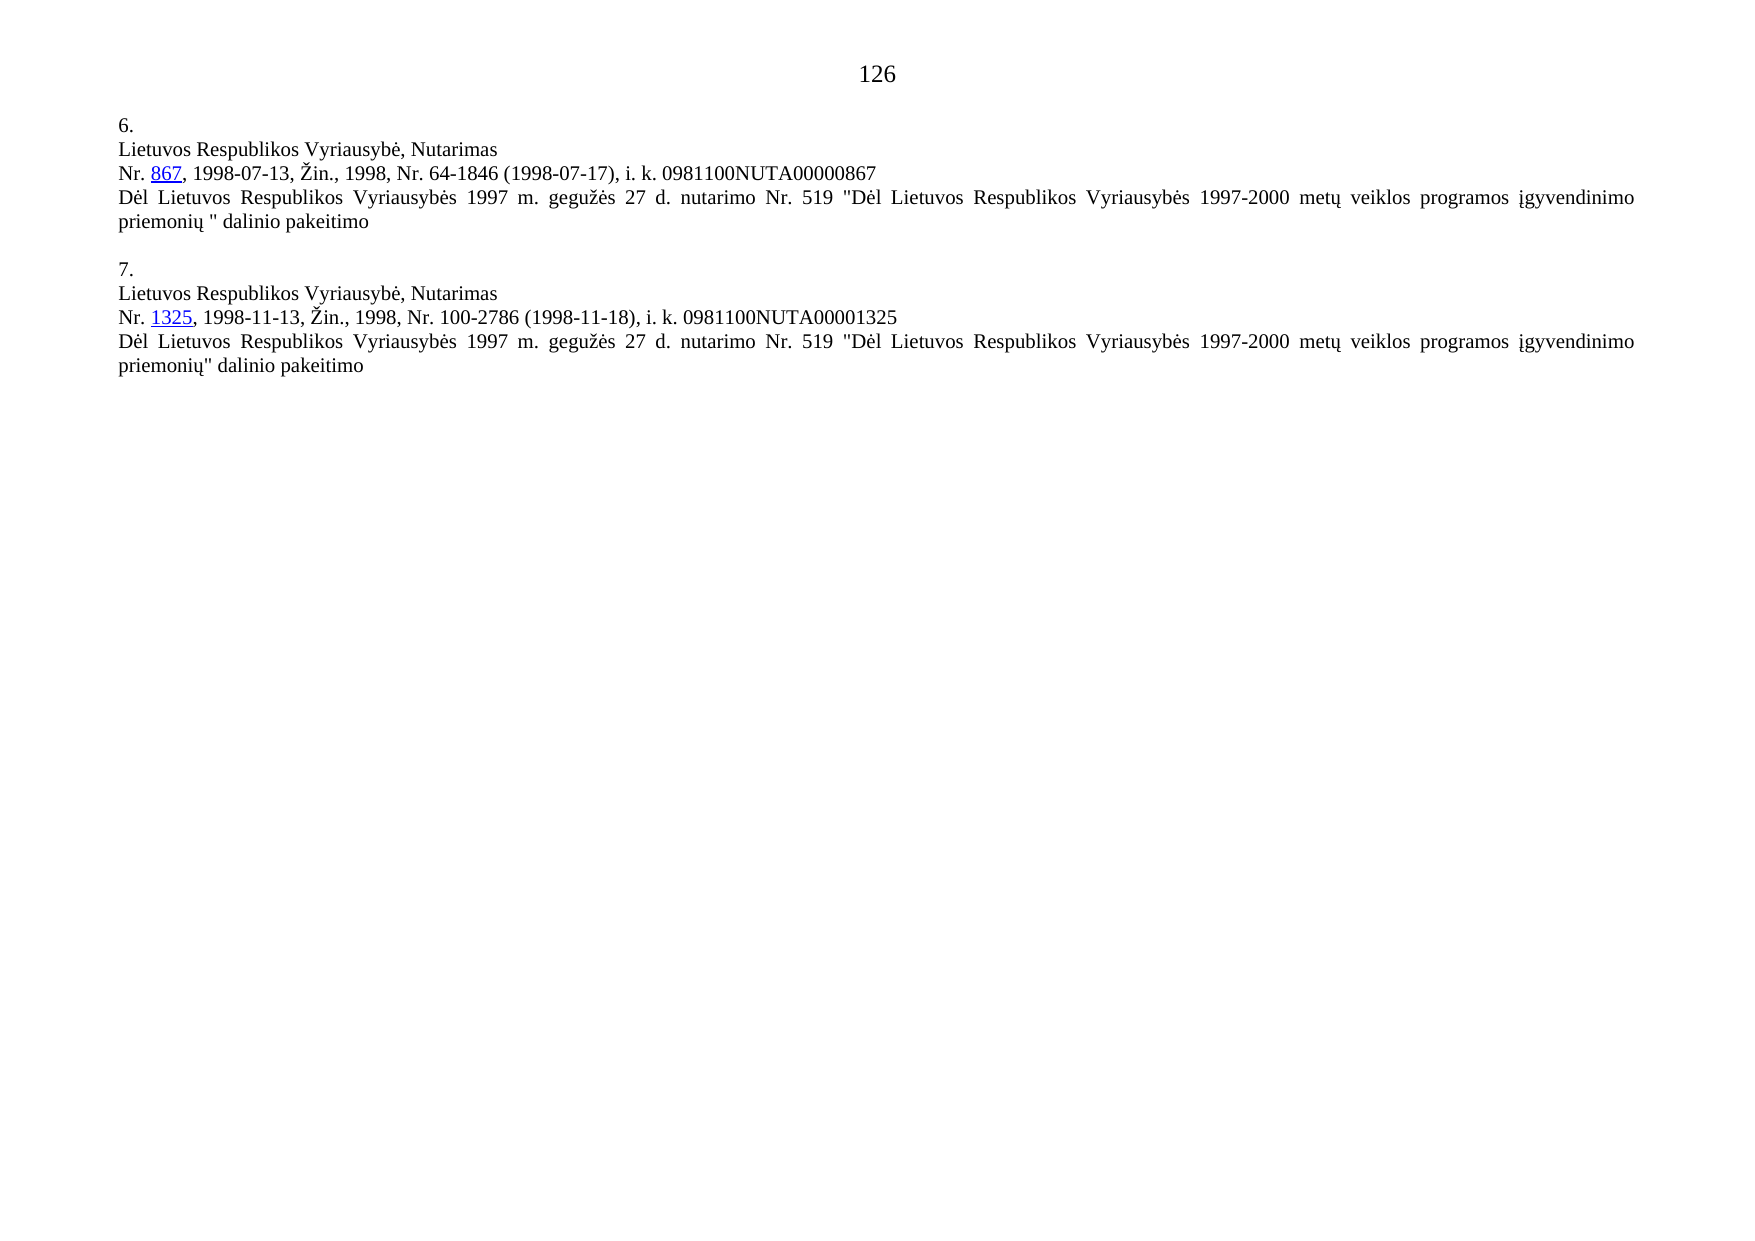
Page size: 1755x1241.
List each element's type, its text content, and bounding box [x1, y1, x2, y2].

text 7. [118, 257, 1636, 281]
text Nr. 1325, 1998-11-13, Žin., 1998, Nr. 100-2786 (1998-11-18), i. k. 0981100NUTA00001325 [118, 305, 1636, 329]
text Dėl Lietuvos Respublikos Vyriausybės 1997 m. gegužės 27 d. nutarimo Nr. 519 "Dėl Lietuvos Respublikos Vyriausybės 1997-2000 metų veiklos programos įgyvendinimo priemonių " dalinio pakeitimo [118, 185, 1636, 233]
text 6. [118, 113, 1636, 137]
text Lietuvos Respublikos Vyriausybė, Nutarimas [118, 281, 1636, 305]
text Lietuvos Respublikos Vyriausybė, Nutarimas [118, 137, 1636, 161]
text Dėl Lietuvos Respublikos Vyriausybės 1997 m. gegužės 27 d. nutarimo Nr. 519 "Dėl Lietuvos Respublikos Vyriausybės 1997-2000 metų veiklos programos įgyvendinimo priemonių" dalinio pakeitimo [118, 329, 1636, 377]
text Nr. 867, 1998-07-13, Žin., 1998, Nr. 64-1846 (1998-07-17), i. k. 0981100NUTA00000867 [118, 161, 1636, 185]
